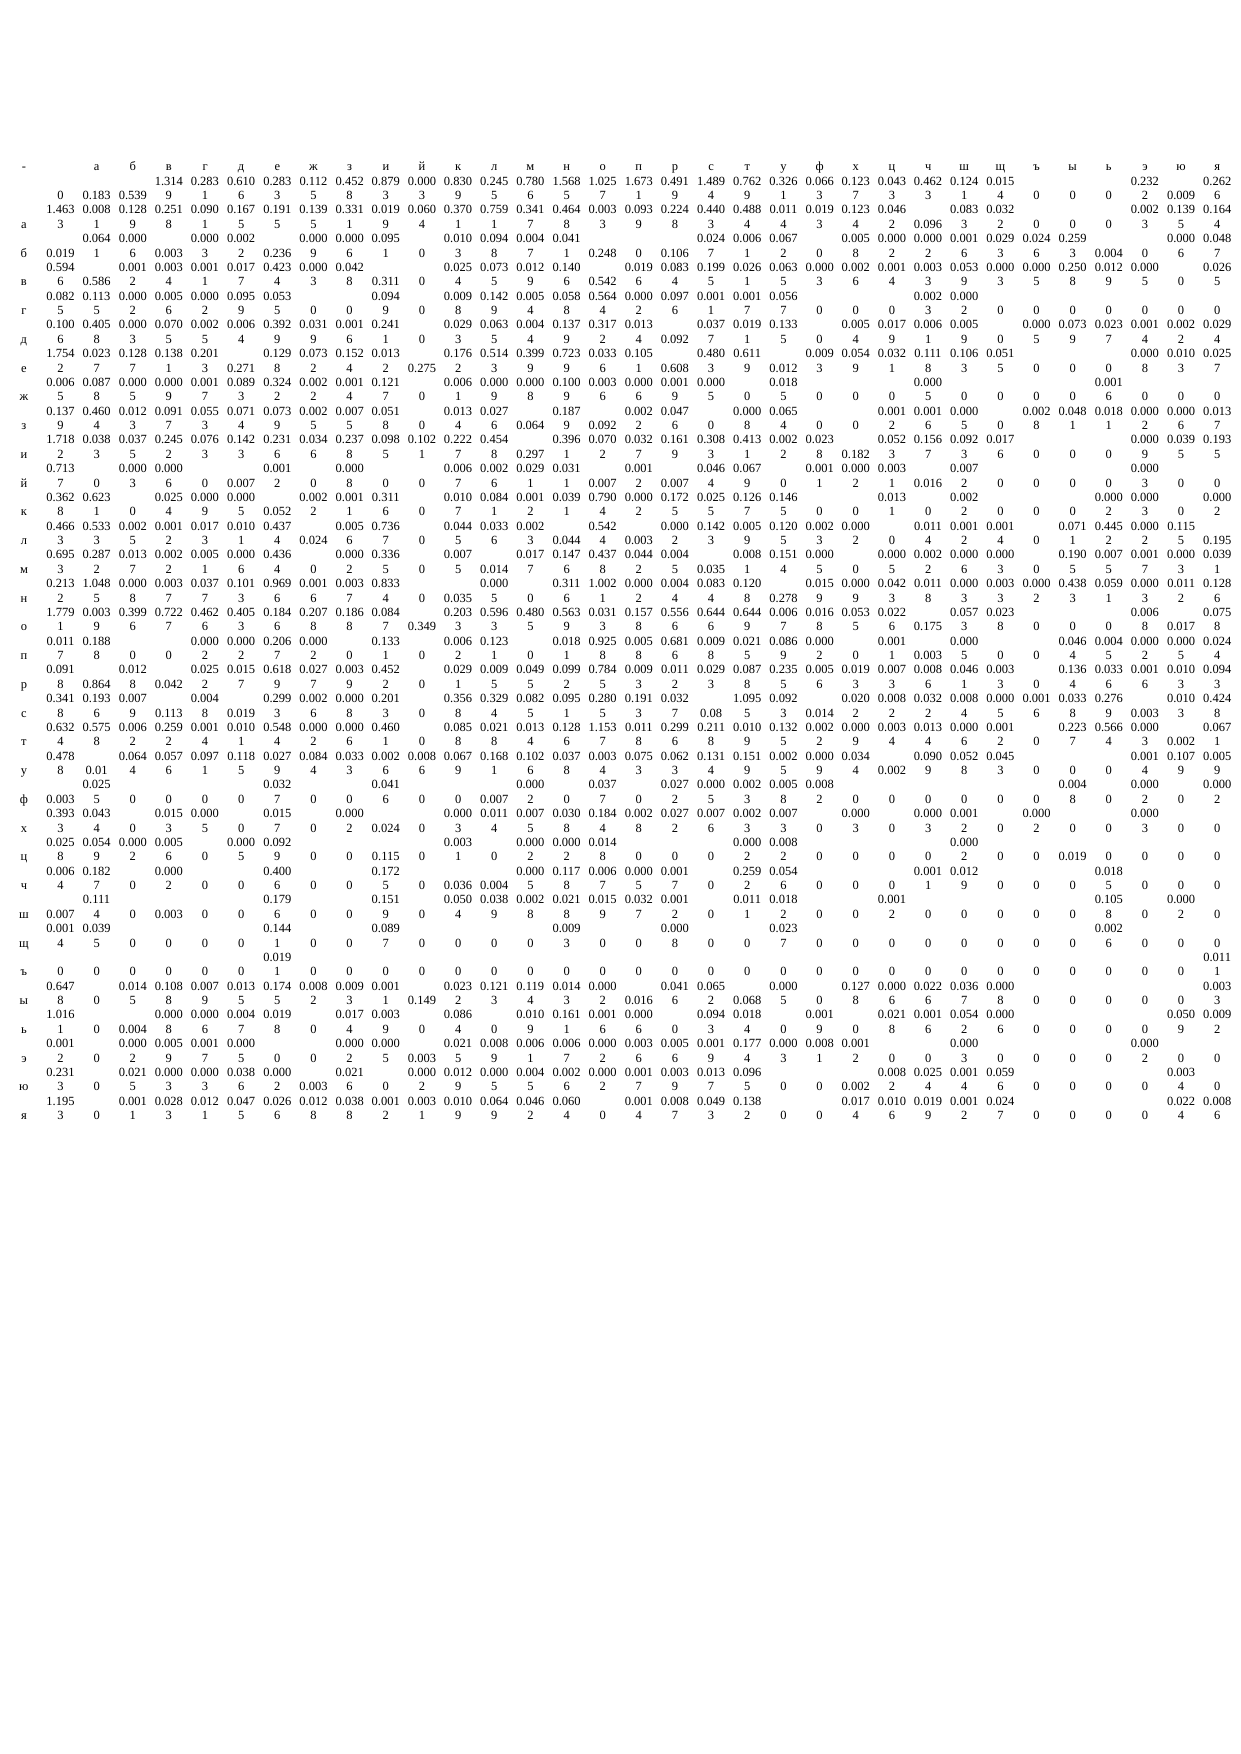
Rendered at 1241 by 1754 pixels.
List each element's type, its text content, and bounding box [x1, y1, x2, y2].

table_cell 0.004 [1090, 231, 1127, 260]
table_cell л [5, 519, 42, 547]
table_cell 0 [331, 777, 367, 806]
table_cell 0.0576 [151, 749, 187, 777]
table_cell 0.9258 [584, 634, 620, 662]
table_cell 0.6119 [729, 346, 765, 375]
table_cell 0.3418 [42, 691, 78, 720]
table_cell 0.0006 [151, 461, 187, 490]
table_cell 0.0026 [476, 461, 512, 490]
table_cell 0.064 [512, 404, 548, 432]
table_cell 0.0002 [910, 231, 946, 260]
table_cell 0.0143 [548, 979, 584, 1007]
table_cell 0.0462 [874, 202, 910, 231]
table_cell 0.271 [223, 346, 259, 375]
table_cell 0.0022 [765, 432, 801, 461]
table_cell ф [5, 777, 42, 806]
table_cell 0.5664 [1090, 720, 1127, 748]
table_cell 0.1888 [78, 634, 114, 662]
table_cell 0 [114, 777, 151, 806]
table_cell 0.0009 [838, 720, 873, 748]
table_cell 0.0028 [1018, 404, 1054, 432]
table_cell 0.1868 [331, 605, 367, 633]
table_cell 0.1774 [729, 1036, 765, 1065]
table_cell 0.0549 [838, 346, 873, 375]
table_cell 0.0121 [187, 1094, 223, 1122]
table_cell 0 [584, 950, 620, 978]
table_cell 0.0019 [693, 1036, 729, 1065]
table_cell 0.0735 [476, 260, 512, 288]
table_cell 0.0174 [331, 1007, 367, 1036]
table_cell 0 [729, 921, 765, 950]
table_cell 0.1879 [548, 404, 584, 432]
table_cell 1.0955 [729, 691, 765, 720]
table_cell 0 [404, 634, 440, 662]
table_cell 0.0082 [801, 777, 837, 806]
table_cell 0 [1018, 749, 1054, 777]
table_cell 0 [1054, 749, 1090, 777]
table_cell 0 [1090, 1007, 1127, 1036]
table_cell 0 [838, 921, 873, 950]
table_cell 0.003 [151, 231, 187, 260]
table_cell 0 [1127, 375, 1163, 403]
table_cell 0 [1054, 1094, 1090, 1122]
table_cell ъ [5, 950, 42, 978]
table_cell 0.0943 [693, 1007, 729, 1036]
table_cell 0.0008 [512, 375, 548, 403]
table_cell 0.8309 [440, 174, 476, 202]
table_cell 0.0005 [223, 1036, 259, 1065]
table_cell 0.0002 [331, 547, 367, 576]
table_cell 0 [1054, 174, 1090, 202]
table_cell 0.0002 [838, 519, 873, 547]
table_cell 0.5566 [657, 605, 693, 633]
table_cell 0.0016 [1018, 691, 1054, 720]
table_cell 0.0086 [404, 749, 440, 777]
table_cell 0 [1018, 950, 1054, 978]
table_cell 0.4058 [78, 317, 114, 346]
table_cell 0.1364 [1054, 662, 1090, 691]
table_cell 0 [801, 490, 837, 518]
table_cell 0.0179 [874, 317, 910, 346]
table_cell 0.0218 [548, 892, 584, 921]
table_cell 0.0976 [657, 289, 693, 317]
table_cell 0 [1018, 892, 1054, 921]
table_cell 0.4131 [729, 432, 765, 461]
table_cell 0.4803 [693, 346, 729, 375]
table_cell 0.0134 [620, 317, 657, 346]
table_cell 0.007 [476, 777, 512, 806]
table_cell 0.1125 [295, 174, 331, 202]
table_cell 0.0918 [42, 662, 78, 691]
table_cell 0 [620, 231, 657, 260]
table_cell 0.1681 [476, 749, 512, 777]
table_cell 0 [1090, 777, 1127, 806]
table_cell 0.2013 [368, 691, 403, 720]
table_cell 0 [1018, 720, 1054, 748]
table_cell щ [5, 921, 42, 950]
table_cell 0 [223, 806, 259, 835]
table_cell 0.0045 [512, 1065, 548, 1093]
table_cell 0.0481 [1054, 404, 1090, 432]
table_cell 0.0033 [584, 202, 620, 231]
table_cell 0.0009 [295, 231, 331, 260]
table_cell 0.0006 [114, 231, 151, 260]
table_cell 0.0509 [1163, 1007, 1199, 1036]
table_header ф [801, 147, 837, 173]
table_cell 0.0198 [259, 1007, 295, 1036]
table_cell 0.035 [440, 576, 476, 605]
table_cell 0.0416 [657, 979, 693, 1007]
table_cell 0 [1054, 289, 1090, 317]
table_header а [78, 147, 114, 173]
table_cell 0 [982, 892, 1018, 921]
table_cell 0.4548 [476, 432, 512, 461]
table_cell 0.0017 [187, 1036, 223, 1065]
table_cell 0.0111 [729, 892, 765, 921]
table_cell 0.0493 [693, 1094, 729, 1122]
table_cell 0.007 [223, 461, 259, 490]
table_cell 0.0005 [1127, 260, 1163, 288]
table_cell 0 [295, 547, 331, 576]
table_cell 1.0161 [42, 1007, 78, 1036]
table_cell 0 [512, 576, 548, 605]
table_cell 0 [1054, 950, 1090, 978]
table_cell 0 [404, 662, 440, 691]
table_cell 0.1725 [657, 490, 693, 518]
table_cell 0.4006 [259, 864, 295, 892]
table_cell 0.0002 [114, 289, 151, 317]
table_cell 0.0929 [259, 835, 295, 863]
table_cell 0.0445 [440, 519, 476, 547]
table_cell 0.0002 [548, 835, 584, 863]
table_cell 0 [1018, 662, 1054, 691]
table_cell 0.0017 [620, 1065, 657, 1093]
table_cell 0.0002 [657, 519, 693, 547]
table_cell 0.0476 [657, 404, 693, 432]
table_cell 0 [946, 375, 982, 403]
table_cell 0.0002 [620, 576, 657, 605]
table_cell 0.2805 [584, 691, 620, 720]
table_header э [1127, 147, 1163, 173]
table_header ъ [1018, 147, 1054, 173]
table_cell 0.0026 [368, 749, 403, 777]
table_cell 0.4403 [693, 202, 729, 231]
table_cell 0.0033 [982, 576, 1018, 605]
table_cell 0 [801, 317, 837, 346]
table_cell 0.0016 [910, 1007, 946, 1036]
table_cell 0.0006 [620, 1007, 657, 1036]
table_cell 0.0644 [114, 749, 151, 777]
table_cell 0.0137 [693, 1065, 729, 1093]
table_cell 0 [982, 777, 1018, 806]
table_cell 0.1325 [765, 720, 801, 748]
table_cell 0.0037 [151, 576, 187, 605]
table_cell 0.0048 [1054, 777, 1090, 806]
table_cell 0.002 [874, 749, 910, 777]
table_cell 0 [1054, 864, 1090, 892]
table_cell 0.0218 [874, 1007, 910, 1036]
table_cell г [5, 289, 42, 317]
table_cell 0.1725 [368, 864, 403, 892]
table_cell 0.0064 [223, 317, 259, 346]
table_cell 0.0012 [657, 892, 693, 921]
table_cell 0 [982, 461, 1018, 490]
table_cell 0.019 [223, 691, 259, 720]
table_cell 0.0028 [620, 806, 657, 835]
table_cell 0.0016 [331, 317, 367, 346]
table_cell 0.183 [78, 174, 114, 202]
table_cell 0 [1054, 605, 1090, 633]
table_cell 0.0232 [440, 979, 476, 1007]
table_cell 0.4374 [259, 519, 295, 547]
table_cell 1.4633 [42, 202, 78, 231]
table_cell 0 [114, 490, 151, 518]
table_cell 0.4805 [512, 605, 548, 633]
table_cell 0.0098 [440, 289, 476, 317]
table_cell 0.0878 [78, 375, 114, 403]
table_cell 0.0869 [765, 634, 801, 662]
table_cell 0.0002 [187, 289, 223, 317]
table_cell 0 [1054, 490, 1090, 518]
table_cell 0.175 [910, 605, 946, 633]
table_cell 0.0238 [982, 605, 1018, 633]
table_cell 0.0081 [729, 547, 765, 576]
table_cell 0 [1127, 979, 1163, 1007]
table_cell 0.1194 [512, 979, 548, 1007]
table_cell 0.0504 [440, 892, 476, 921]
table_cell 0.7629 [729, 174, 765, 202]
table_cell 0.1278 [838, 979, 873, 1007]
table_cell 0.2132 [42, 576, 78, 605]
table_cell 0 [1018, 835, 1054, 863]
table_cell 0.0019 [801, 1007, 837, 1036]
table_cell 0.2316 [259, 432, 295, 461]
table_cell 0.0075 [1090, 547, 1127, 576]
table_cell 0.0002 [295, 634, 331, 662]
table_cell 0.0005 [946, 404, 982, 432]
table_cell 0.0294 [1199, 317, 1235, 346]
table_cell 0.0016 [295, 576, 331, 605]
table_cell 0.1058 [1090, 892, 1127, 921]
table_cell 0 [620, 777, 657, 806]
table_cell 0.4626 [187, 605, 223, 633]
table_cell 0.2872 [78, 547, 114, 576]
table_cell ы [5, 979, 42, 1007]
table_cell 0.009 [1163, 174, 1199, 202]
table_cell 0.0391 [1199, 547, 1235, 576]
table_cell 0.4623 [910, 174, 946, 202]
table_cell 0.1995 [693, 260, 729, 288]
table_cell 0.0045 [1090, 634, 1127, 662]
table_cell 0 [114, 806, 151, 835]
table_cell 0.1644 [1199, 202, 1235, 231]
table_cell 0.0006 [874, 979, 910, 1007]
table_cell 0.0002 [404, 1065, 440, 1093]
table_cell 0.0014 [1127, 749, 1163, 777]
table_cell 0 [838, 777, 873, 806]
table_cell 0.0003 [1127, 490, 1163, 518]
table_cell 0.1118 [910, 346, 946, 375]
table_cell 0.1021 [404, 432, 440, 461]
table_cell 0.0671 [1199, 720, 1235, 748]
table_cell 0.864 [78, 662, 114, 691]
table_cell 0.0959 [223, 289, 259, 317]
table_cell 0 [1054, 1065, 1090, 1093]
table_cell 0 [1090, 1036, 1127, 1065]
table_cell 0.0834 [693, 576, 729, 605]
table_cell о [5, 605, 42, 633]
table_cell 0.0134 [910, 720, 946, 748]
table_cell 0 [1127, 835, 1163, 863]
table_cell 0.4528 [331, 174, 367, 202]
table_cell 0 [765, 950, 801, 978]
table_cell 0 [440, 777, 476, 806]
table_cell 0 [982, 835, 1018, 863]
table_cell 0 [1090, 289, 1127, 317]
table_cell 0 [368, 1065, 403, 1093]
table_cell 0.0031 [404, 1094, 440, 1122]
table_cell 0.608 [657, 346, 693, 375]
table_cell 0.0002 [512, 777, 548, 806]
table_cell 0 [223, 892, 259, 921]
table_cell 0.0154 [982, 174, 1018, 202]
table_cell 0.0129 [946, 864, 982, 892]
table_cell 0.7904 [584, 490, 620, 518]
table_cell 0.1155 [1163, 519, 1199, 547]
table_cell 0.1009 [548, 375, 584, 403]
table_cell 0 [620, 950, 657, 978]
table_cell 0.5424 [584, 519, 620, 547]
table_cell 0 [1054, 892, 1090, 921]
table_cell 0.0254 [440, 260, 476, 288]
table_cell 0 [1090, 174, 1127, 202]
table_cell 0.0006 [223, 547, 259, 576]
table_cell 0 [1163, 921, 1199, 950]
table_cell 0.3083 [693, 432, 729, 461]
table_cell 0.0003 [982, 547, 1018, 576]
table_cell 0.0153 [151, 806, 187, 835]
table_cell 0.01 [78, 749, 114, 777]
table_cell 0.0002 [620, 289, 657, 317]
table_cell 0.0442 [620, 547, 657, 576]
table_cell 0.0434 [78, 806, 114, 835]
table_cell 0.0176 [982, 432, 1018, 461]
table_header - [5, 147, 42, 173]
table_cell 0.0009 [187, 490, 223, 518]
table_cell 0.0028 [512, 892, 548, 921]
table_cell 0.8334 [368, 576, 403, 605]
table_cell 0.0191 [259, 950, 295, 978]
table_cell 0.0858 [440, 720, 476, 748]
table_cell 0 [729, 375, 765, 403]
table_cell 0.0086 [910, 662, 946, 691]
table_cell 0.0036 [620, 1036, 657, 1065]
table_header и [368, 147, 403, 173]
table_cell 0.0114 [476, 806, 512, 835]
table_cell 0.0428 [331, 260, 367, 288]
table_cell 0 [657, 950, 693, 978]
table_cell 0 [910, 921, 946, 950]
table_cell 0 [657, 1007, 693, 1036]
table_cell 0.0177 [512, 547, 548, 576]
table_cell 0.003 [404, 1036, 440, 1065]
table_cell 0 [1018, 1036, 1054, 1065]
table_cell 0 [404, 260, 440, 288]
table_cell 0.0145 [114, 979, 151, 1007]
table_cell 0 [1163, 864, 1199, 892]
table_cell 0.0059 [151, 1036, 187, 1065]
table_cell 0 [1199, 921, 1235, 950]
table_cell 0.0073 [874, 662, 910, 691]
table_cell 0 [1163, 950, 1199, 978]
table_cell 0.0073 [765, 806, 801, 835]
table_cell 0.0002 [331, 1036, 367, 1065]
table_cell 0.0193 [801, 202, 837, 231]
table_cell 0 [1127, 892, 1163, 921]
table_cell 0 [1090, 346, 1127, 375]
table_cell 0.1088 [151, 979, 187, 1007]
table_cell 0.0023 [1127, 202, 1163, 231]
table_cell 0 [512, 634, 548, 662]
table_cell 0 [1090, 749, 1127, 777]
table_cell 0 [801, 375, 837, 403]
table_cell 0.1213 [476, 979, 512, 1007]
table_cell 0.0068 [1127, 605, 1163, 633]
table_cell 0.0134 [440, 404, 476, 432]
table_cell 1.1537 [584, 720, 620, 748]
table_cell 0 [295, 461, 331, 490]
table_header й [404, 147, 440, 173]
table_cell 0.0462 [512, 1094, 548, 1122]
table_cell 0 [693, 892, 729, 921]
table_cell 0.0022 [295, 490, 331, 518]
table_cell 0.0185 [765, 375, 801, 403]
table_cell 0.7239 [548, 346, 584, 375]
table_header ц [874, 147, 910, 173]
table_header л [476, 147, 512, 173]
table_cell 0.0002 [512, 835, 548, 863]
table_cell 0.0084 [946, 691, 982, 720]
table_cell 0 [404, 835, 440, 863]
table_cell 0 [1054, 432, 1090, 461]
table_cell 0.1519 [729, 749, 765, 777]
table_cell к [5, 490, 42, 518]
table_cell 0 [187, 864, 223, 892]
table_cell 0.0135 [223, 979, 259, 1007]
table_cell 0.5484 [259, 720, 295, 748]
table_cell 0.0985 [368, 432, 403, 461]
table_cell 0.0039 [331, 662, 367, 691]
table_cell 0.0336 [584, 346, 620, 375]
table_cell 0.0246 [1018, 231, 1054, 260]
table_cell 0 [404, 864, 440, 892]
table_cell 0 [187, 461, 223, 490]
table_cell 0 [1018, 634, 1054, 662]
table_cell 0.007 [657, 461, 693, 490]
table_cell 0.0026 [548, 1065, 584, 1093]
table_cell 0.0654 [765, 404, 801, 432]
table_cell 0 [331, 289, 367, 317]
table_cell 0.4648 [548, 202, 584, 231]
table_cell 0.2452 [151, 432, 187, 461]
table_cell 0.1286 [1199, 576, 1235, 605]
table_cell 0.5758 [78, 720, 114, 748]
table_cell 0.004 [476, 864, 512, 892]
table_cell 0.0753 [620, 749, 657, 777]
table_cell 0.0014 [42, 921, 78, 950]
table_cell 0.0011 [114, 1094, 151, 1122]
table_cell 0.0075 [512, 806, 548, 835]
table_cell 0.4248 [1199, 691, 1235, 720]
table_cell 0.0111 [1199, 950, 1235, 978]
table_cell ю [5, 1065, 42, 1093]
table_cell 0 [476, 950, 512, 978]
table_cell 0.0596 [982, 1065, 1018, 1093]
table_cell 0 [982, 1036, 1018, 1065]
table_cell 0.0095 [476, 662, 512, 691]
table_cell 0.1289 [114, 202, 151, 231]
table_cell 0.0101 [223, 519, 259, 547]
table_cell 0.0878 [729, 662, 765, 691]
table_cell 0.3961 [548, 432, 584, 461]
table_cell 0.2118 [693, 720, 729, 748]
table_cell 0.0011 [331, 490, 367, 518]
table_cell 0.0009 [838, 576, 873, 605]
table_cell 0.0012 [42, 1036, 78, 1065]
table_cell 0 [404, 547, 440, 576]
table_header ж [295, 147, 331, 173]
table_cell 0.0237 [765, 921, 801, 950]
table_cell 0.0199 [368, 202, 403, 231]
table_cell 0.0199 [910, 1094, 946, 1122]
table_cell 0 [1199, 864, 1235, 892]
table_cell 0 [1127, 1007, 1163, 1036]
table_cell 0.0026 [1090, 921, 1127, 950]
table_cell 0.0003 [946, 1036, 982, 1065]
table_cell 0.0003 [1127, 461, 1163, 490]
table_cell 0.1063 [946, 346, 982, 375]
table_cell 0 [404, 921, 440, 950]
table_cell 0.0433 [874, 174, 910, 202]
table_cell 0.092 [584, 404, 620, 432]
table_cell 0.0591 [1090, 576, 1127, 605]
table_cell м [5, 547, 42, 576]
table_cell д [5, 317, 42, 346]
table_cell 0.0951 [548, 691, 584, 720]
table_cell 0.0002 [1018, 576, 1054, 605]
table_cell 0.1241 [946, 174, 982, 202]
table_cell 0.0014 [874, 260, 910, 288]
table_cell 0.0573 [946, 605, 982, 633]
table_cell 0.0002 [584, 979, 620, 1007]
table_cell 0 [476, 835, 512, 863]
table_cell 0.0014 [982, 519, 1018, 547]
table_cell 0.248 [584, 231, 620, 260]
table_cell 0.096 [910, 202, 946, 231]
table_cell 0.5963 [476, 605, 512, 633]
table_cell 0.0011 [801, 461, 837, 490]
table_cell 0.0005 [368, 1036, 403, 1065]
table_cell 0.0177 [223, 260, 259, 288]
table_cell 0.0327 [259, 777, 295, 806]
table_cell 0 [838, 404, 873, 432]
table_cell 0.4788 [42, 749, 78, 777]
table_cell 0.3311 [331, 202, 367, 231]
table_cell 0.0103 [440, 231, 476, 260]
table_cell 0 [801, 289, 837, 317]
table_cell 0 [620, 835, 657, 863]
table_cell 0.3701 [440, 202, 476, 231]
table_cell 0.0002 [946, 835, 982, 863]
table_cell 0.0022 [946, 490, 982, 518]
table_cell 0.2592 [729, 864, 765, 892]
table_cell 0.2455 [476, 174, 512, 202]
table_cell 0.0523 [874, 432, 910, 461]
table_cell 0.0672 [765, 231, 801, 260]
table_cell 0 [801, 404, 837, 432]
table_cell 0 [1090, 1094, 1127, 1122]
table_cell 0.0033 [1199, 979, 1235, 1007]
table_cell 0.0191 [729, 317, 765, 346]
table_cell 0.0022 [620, 404, 657, 432]
table_cell 0.0333 [331, 749, 367, 777]
table_cell 0.1205 [765, 519, 801, 547]
table_cell 0.0082 [765, 835, 801, 863]
table_cell 1.1953 [42, 1094, 78, 1122]
table_cell 0 [801, 979, 837, 1007]
table_cell 0 [1018, 547, 1054, 576]
table_cell 0.0841 [476, 490, 512, 518]
table_cell 0 [187, 921, 223, 950]
table_cell 0.0909 [910, 749, 946, 777]
table_cell 0 [1127, 1094, 1163, 1122]
table_cell 0.0059 [1199, 749, 1235, 777]
table_cell 0 [1018, 289, 1054, 317]
table_cell 0.0093 [331, 979, 367, 1007]
table_cell 0.0034 [151, 260, 187, 288]
table_cell 0 [331, 835, 367, 863]
table_cell 0 [404, 806, 440, 835]
table_cell 0.0082 [874, 1065, 910, 1093]
table_cell 0.0389 [476, 892, 512, 921]
table_cell ж [5, 375, 42, 403]
table_cell 0.0058 [765, 777, 801, 806]
table_cell 0 [874, 950, 910, 978]
table_header х [838, 147, 873, 173]
table_cell 0.0003 [1127, 720, 1163, 748]
table_cell 0.0022 [1163, 317, 1199, 346]
table_cell 0.0033 [982, 662, 1018, 691]
table_cell 0.0011 [187, 260, 223, 288]
table_cell 0.0604 [404, 202, 440, 231]
table_cell 0.0847 [368, 605, 403, 633]
table_cell 0 [331, 950, 367, 978]
table_cell 0.0025 [765, 749, 801, 777]
table_cell 0 [874, 289, 910, 317]
table_cell 0.0008 [729, 404, 765, 432]
table_cell 0.0012 [946, 1094, 982, 1122]
table_header к [440, 147, 476, 173]
table_cell 0 [1199, 892, 1235, 921]
table_cell 0.0002 [1018, 806, 1054, 835]
table_cell 0 [765, 1094, 801, 1122]
table_cell 0.0008 [331, 461, 367, 490]
table_cell 0 [1054, 461, 1090, 490]
table_cell 0.0322 [982, 202, 1018, 231]
table_cell 0.1231 [476, 634, 512, 662]
table_cell 0.0515 [982, 346, 1018, 375]
table_cell 0 [259, 1036, 295, 1065]
table_cell 0.0009 [801, 749, 837, 777]
table_cell 0.024 [295, 519, 331, 547]
table_cell 0.2996 [657, 720, 693, 748]
table_cell 0.0002 [1163, 892, 1199, 921]
table_cell 0.2518 [151, 202, 187, 231]
table_cell 0.0017 [729, 289, 765, 317]
table_cell е [5, 346, 42, 375]
table_cell и [5, 432, 42, 461]
table_cell 0 [982, 317, 1018, 346]
table_cell 0.0132 [368, 346, 403, 375]
table_cell 0.0714 [223, 404, 259, 432]
table_cell 0 [693, 835, 729, 863]
table_cell 0.0705 [151, 317, 187, 346]
table_cell 0 [404, 231, 440, 260]
table_cell 0 [982, 806, 1018, 835]
table_cell 0.0061 [729, 231, 765, 260]
table_cell 0.003 [910, 634, 946, 662]
table_cell у [5, 749, 42, 777]
table_cell 0.0327 [657, 691, 693, 720]
table_cell 0 [1163, 289, 1199, 317]
table_cell 0 [1018, 777, 1054, 806]
table_cell 0.2993 [259, 691, 295, 720]
table_cell 0.0005 [223, 835, 259, 863]
table_header ч [910, 147, 946, 173]
table_cell 0.0391 [548, 490, 584, 518]
table_cell 0 [1018, 979, 1054, 1007]
table_cell 0.1335 [765, 317, 801, 346]
table_cell 0.0168 [801, 605, 837, 633]
table_cell 0.0002 [114, 835, 151, 863]
table_cell 0.0014 [1127, 317, 1163, 346]
table_cell 0.0056 [151, 289, 187, 317]
table_cell 0.0003 [765, 1036, 801, 1065]
table_cell 0.0023 [512, 519, 548, 547]
table_cell 0 [1199, 1036, 1235, 1065]
table_cell 0.0008 [114, 576, 151, 605]
table_cell 0.0965 [729, 1065, 765, 1093]
table_cell 0.1395 [1163, 202, 1199, 231]
table_cell 0 [838, 547, 873, 576]
table_cell 0 [874, 519, 910, 547]
table_cell 0 [114, 892, 151, 921]
table_cell 0.1178 [548, 864, 584, 892]
table_cell 0.08 [693, 691, 729, 720]
table_cell 0.0003 [982, 260, 1018, 288]
table_cell 0.052 [259, 490, 295, 518]
table_cell 0.0255 [78, 777, 114, 806]
table_cell 0 [1018, 605, 1054, 633]
table_cell 0 [404, 892, 440, 921]
table_cell 0.0005 [693, 375, 729, 403]
table_cell 0.3116 [548, 576, 584, 605]
table_cell 0.0266 [259, 1094, 295, 1122]
table_cell 0 [42, 950, 78, 978]
table_cell 0.0093 [548, 921, 584, 950]
table_cell 0.0711 [1054, 519, 1090, 547]
table_cell 0.0237 [1090, 317, 1127, 346]
table_cell 0.0311 [548, 461, 584, 490]
table_cell 0.1514 [765, 547, 801, 576]
table_cell 0 [874, 806, 910, 835]
table_cell т [5, 720, 42, 748]
table_cell 0.0047 [223, 1007, 259, 1036]
table_cell 0.0003 [187, 1065, 223, 1093]
table_cell 0 [765, 1065, 801, 1093]
table_cell 0.0112 [657, 662, 693, 691]
table_cell 0 [1054, 1036, 1090, 1065]
table_cell 0.1314 [693, 749, 729, 777]
table_cell 0.0023 [729, 806, 765, 835]
table_cell 0 [78, 1036, 114, 1065]
table_cell 0.0022 [910, 547, 946, 576]
table_cell 0 [982, 375, 1018, 403]
table_cell 0 [1163, 461, 1199, 490]
table_cell 0 [1199, 461, 1235, 490]
table_cell 0.0254 [910, 1065, 946, 1093]
table_cell 0 [1127, 231, 1163, 260]
table_cell 1.4894 [693, 174, 729, 202]
table_cell 0 [1127, 1065, 1163, 1093]
table_cell 0.0834 [657, 260, 693, 288]
table_cell 0.0056 [801, 662, 837, 691]
table_cell 0.0487 [1199, 231, 1235, 260]
table_cell 0.0535 [259, 289, 295, 317]
table_cell 0.0567 [765, 289, 801, 317]
table_cell 0.0002 [331, 806, 367, 835]
table_header ш [946, 147, 982, 173]
table_cell 0.0549 [78, 835, 114, 863]
table_cell ь [5, 1007, 42, 1036]
table_cell п [5, 634, 42, 662]
table_cell 0.0009 [151, 375, 187, 403]
table_cell 0 [114, 634, 151, 662]
table_cell 0 [295, 950, 331, 978]
table_cell 0 [765, 1007, 801, 1036]
table_cell 0 [1054, 202, 1090, 231]
table_cell 0.0604 [548, 1094, 584, 1122]
table_header д [223, 147, 259, 173]
table_cell 0 [440, 921, 476, 950]
table_cell 0 [404, 576, 440, 605]
table_cell 0.1524 [331, 346, 367, 375]
table_cell 0 [78, 1065, 114, 1093]
table_cell 0.1267 [729, 490, 765, 518]
table_cell 0 [1018, 461, 1054, 490]
table_cell 0.0017 [657, 864, 693, 892]
table_cell 0 [874, 777, 910, 806]
table_cell 0.017 [1163, 605, 1199, 633]
table_cell 0.0174 [838, 1094, 873, 1122]
table_cell 0.0026 [295, 691, 331, 720]
table_cell 0 [151, 950, 187, 978]
table_cell 0.0237 [78, 346, 114, 375]
table_cell 0 [476, 921, 512, 950]
table_cell 0.0002 [801, 634, 837, 662]
table_cell 0.0081 [78, 202, 114, 231]
table_cell 0 [1018, 174, 1054, 202]
table_cell 0 [910, 1036, 946, 1065]
table_header в [151, 147, 187, 173]
table_cell 0 [1163, 806, 1199, 835]
table_cell 0 [548, 950, 584, 978]
table_cell 0.0003 [404, 174, 440, 202]
table_cell 0 [1018, 1094, 1054, 1122]
table_cell 0.0383 [78, 432, 114, 461]
table_cell 0.0014 [331, 375, 367, 403]
table_cell 0.0025 [114, 519, 151, 547]
table_cell н [5, 576, 42, 605]
table_cell 0.0535 [838, 605, 873, 633]
table_cell 0.0054 [838, 317, 873, 346]
table_cell 0.0833 [946, 202, 982, 231]
table_cell 0 [78, 461, 114, 490]
table_cell 0 [1054, 1007, 1090, 1036]
table_cell 0.0475 [223, 1094, 259, 1122]
table_cell 0.0131 [874, 490, 910, 518]
table_cell 0.7137 [42, 461, 78, 490]
table_cell 0.0012 [946, 806, 982, 835]
table_cell 0 [295, 835, 331, 863]
table_cell 0 [404, 289, 440, 317]
table_cell 0.0002 [874, 231, 910, 260]
table_header ю [1163, 147, 1199, 173]
table_cell 0.0002 [187, 634, 223, 662]
table_cell 0.0137 [114, 547, 151, 576]
table_cell 0.4364 [259, 547, 295, 576]
table_cell 0.0238 [801, 432, 837, 461]
table_cell 0.0411 [548, 231, 584, 260]
table_cell 0 [223, 950, 259, 978]
table_cell 0.068 [729, 979, 765, 1007]
table_cell 0 [801, 892, 837, 921]
table_cell 0.0395 [1163, 432, 1199, 461]
table_cell 0.0528 [946, 749, 982, 777]
table_cell 0.0006 [331, 231, 367, 260]
table_cell 0 [404, 461, 440, 490]
table_cell 0.2013 [187, 346, 223, 375]
table_cell 0 [404, 777, 440, 806]
table_cell 0.0005 [801, 547, 837, 576]
table_cell 0.0019 [657, 375, 693, 403]
table_cell 0.0279 [259, 749, 295, 777]
table_cell 0.6816 [657, 634, 693, 662]
table_cell 0 [151, 921, 187, 950]
table_cell 0.0023 [910, 289, 946, 317]
table_cell 0.586 [78, 260, 114, 288]
table_cell 0 [223, 864, 259, 892]
table_cell 0.0134 [512, 720, 548, 748]
table_cell 0.2411 [368, 317, 403, 346]
table_cell 0.4919 [657, 174, 693, 202]
table_cell 0.0006 [982, 1007, 1018, 1036]
table_cell 0.0067 [584, 864, 620, 892]
table_cell 0.195 [1199, 519, 1235, 547]
table_cell 0.0011 [874, 634, 910, 662]
table_cell 0.6446 [693, 605, 729, 633]
table_cell 0.0039 [657, 1065, 693, 1093]
table_cell 0.092 [657, 317, 693, 346]
table_cell 0.0923 [946, 432, 982, 461]
table_cell 0.0224 [1163, 1094, 1199, 1122]
table_cell 0.0002 [1199, 490, 1235, 518]
table_cell 0 [295, 864, 331, 892]
table_cell 0.0464 [1054, 634, 1090, 662]
table_cell 0.002 [1163, 720, 1199, 748]
table_cell 0.1382 [729, 1094, 765, 1122]
table_cell 0 [404, 375, 440, 403]
table_cell 0 [838, 289, 873, 317]
table_cell 0.4663 [42, 519, 78, 547]
table_cell р [5, 662, 42, 691]
table_cell 0.1905 [1054, 547, 1090, 576]
table_cell 0.0008 [151, 1007, 187, 1036]
table_cell 0.0917 [151, 404, 187, 432]
table_cell 0.0377 [187, 576, 223, 605]
table_cell 0.0003 [187, 231, 223, 260]
table_cell 0.0254 [151, 490, 187, 518]
table_cell 0.0453 [982, 749, 1018, 777]
table_cell 0 [1163, 835, 1199, 863]
table_cell 0 [910, 950, 946, 978]
table_cell 0 [1127, 289, 1163, 317]
table_cell 0.0011 [910, 864, 946, 892]
table_cell 0.0196 [620, 260, 657, 288]
table_cell 0 [1127, 950, 1163, 978]
table_cell 0.035 [693, 547, 729, 576]
table_cell 0 [1163, 490, 1199, 518]
table_cell 0.1465 [765, 490, 801, 518]
table_cell 0.0864 [440, 1007, 476, 1036]
table_cell 0.2769 [1090, 691, 1127, 720]
table_cell 0 [1127, 921, 1163, 950]
table_cell 0 [1018, 1007, 1054, 1036]
table_cell 0.0293 [693, 662, 729, 691]
table_cell 0.003 [620, 519, 657, 547]
table_cell 0.297 [512, 432, 548, 461]
table_cell 0.1429 [476, 289, 512, 317]
table_cell 0 [1090, 202, 1127, 231]
table_cell б [5, 231, 42, 260]
table_cell 0.0061 [440, 375, 476, 403]
table_cell 0.0006 [946, 720, 982, 748]
table_cell 0 [657, 835, 693, 863]
table_header г [187, 147, 223, 173]
table_cell 0.311 [368, 260, 403, 288]
table_cell х [5, 806, 42, 835]
table_cell 0 [910, 892, 946, 921]
table_cell 0 [440, 950, 476, 978]
table_header н [548, 147, 584, 173]
table_cell 0 [404, 950, 440, 978]
table_cell 0.0663 [801, 174, 837, 202]
table_cell 0.0327 [620, 432, 657, 461]
table_header е [259, 147, 295, 173]
table_cell 0 [404, 519, 440, 547]
table_cell 0.0897 [368, 921, 403, 950]
table_cell 0.0283 [151, 1094, 187, 1122]
table_cell 0.0002 [620, 490, 657, 518]
table_cell 0.0244 [1199, 634, 1235, 662]
table_cell 0 [982, 634, 1018, 662]
table_cell 0.1006 [42, 317, 78, 346]
table_cell 0.0092 [1199, 1007, 1235, 1036]
table_cell 0.0075 [331, 404, 367, 432]
table_cell 0.0002 [584, 1065, 620, 1093]
table_cell 0.0825 [512, 691, 548, 720]
table_cell 0.0002 [1127, 634, 1163, 662]
table_cell 0.0112 [1163, 576, 1199, 605]
table_cell 0 [78, 1007, 114, 1036]
table_cell 0.7591 [476, 202, 512, 231]
table_cell 0.5946 [42, 260, 78, 288]
table_cell 0.7806 [512, 174, 548, 202]
table_cell 0.0036 [584, 375, 620, 403]
table_header п [620, 147, 657, 173]
table_cell 0.0002 [1127, 519, 1163, 547]
table_cell 0.0005 [187, 806, 223, 835]
table_cell 0.7367 [368, 519, 403, 547]
table_cell 0.0971 [187, 749, 223, 777]
table_cell 0.0003 [114, 317, 151, 346]
table_cell 0.0002 [295, 720, 331, 748]
table_cell 0 [1090, 1065, 1127, 1093]
table_cell 0.106 [657, 231, 693, 260]
table_cell 0.0265 [1199, 260, 1235, 288]
table_cell 0.5143 [476, 346, 512, 375]
table_cell 0.0002 [584, 1036, 620, 1065]
table_cell 0 [838, 835, 873, 863]
table_cell 0 [801, 921, 837, 950]
table_cell 0.0005 [114, 375, 151, 403]
table_cell 1.6731 [620, 174, 657, 202]
table_cell 0.349 [404, 605, 440, 633]
table_cell 0.0012 [151, 519, 187, 547]
table_cell 0.0215 [729, 634, 765, 662]
table_header с [693, 147, 729, 173]
table_cell 0.0181 [548, 634, 584, 662]
table_cell 0.0679 [440, 749, 476, 777]
table_cell 0.0003 [151, 1065, 187, 1093]
table_cell 0 [838, 375, 873, 403]
table_header р [657, 147, 693, 173]
table_cell 0.0005 [1018, 260, 1054, 288]
table_cell 0.0588 [548, 289, 584, 317]
table_cell 0.1844 [584, 806, 620, 835]
table_cell 0.0128 [295, 1094, 331, 1122]
table_cell 0.4884 [729, 202, 765, 231]
table_cell 0.0272 [657, 777, 693, 806]
table_cell 0 [1090, 605, 1127, 633]
table_cell 0.0137 [1199, 404, 1235, 432]
table_cell 0.4522 [368, 662, 403, 691]
table_header т [729, 147, 765, 173]
table_header м [512, 147, 548, 173]
table_cell 0 [223, 921, 259, 950]
table_cell 0.0034 [1163, 1065, 1199, 1093]
table_cell 0.0182 [765, 892, 801, 921]
table_cell 0.1051 [620, 346, 657, 375]
table_cell 0 [874, 864, 910, 892]
table_cell 0.0012 [620, 461, 657, 490]
table_cell 0 [1054, 921, 1090, 950]
table_cell 0.0336 [476, 519, 512, 547]
table_cell 0.0025 [295, 404, 331, 432]
table_cell 0.014 [801, 691, 837, 720]
table_cell 0.044 [548, 519, 584, 547]
table_cell 0.0003 [838, 806, 873, 835]
table_cell 0 [801, 1065, 837, 1093]
table_cell 0.1395 [295, 202, 331, 231]
table_cell 0.1745 [259, 979, 295, 1007]
table_cell 0.0901 [187, 202, 223, 231]
table_cell 0.0006 [1163, 404, 1199, 432]
table_cell 0.4234 [259, 260, 295, 288]
table_cell 0.0026 [838, 260, 873, 288]
table_cell 0.2378 [331, 432, 367, 461]
table_cell 1.7542 [42, 346, 78, 375]
table_cell 0.0005 [765, 979, 801, 1007]
table_cell 0.0635 [765, 260, 801, 288]
table_cell 0.0012 [946, 519, 982, 547]
table_cell 0 [1199, 835, 1235, 863]
table_cell 0.2067 [259, 634, 295, 662]
table_cell 0.0014 [620, 1094, 657, 1122]
table_cell 0.0542 [946, 1007, 982, 1036]
table_cell 0.0039 [78, 605, 114, 633]
table_cell 0.0003 [801, 260, 837, 288]
table_cell 0.0758 [1199, 605, 1235, 633]
table_cell 0.1935 [1199, 432, 1235, 461]
table_cell 0.0148 [584, 835, 620, 863]
table_cell 0.2508 [1054, 260, 1090, 288]
table_cell 0.0495 [512, 662, 548, 691]
table_cell 0.003 [1127, 691, 1163, 720]
table_cell 0.0093 [801, 346, 837, 375]
table_cell 0.113 [151, 691, 187, 720]
table_cell 0.0375 [114, 432, 151, 461]
table_cell 0 [404, 691, 440, 720]
table_cell 0.0022 [801, 720, 837, 748]
table_cell 0.0062 [440, 634, 476, 662]
table_cell 0.0056 [657, 1036, 693, 1065]
table_cell 0.0002 [838, 461, 873, 490]
table_cell 0.0539 [946, 260, 982, 288]
table_cell 0.0129 [512, 260, 548, 288]
table_cell 0.1013 [223, 576, 259, 605]
table_cell 0.0002 [151, 864, 187, 892]
table_cell 0.182 [838, 432, 873, 461]
table_cell 0 [1090, 432, 1127, 461]
table_cell 0.1237 [838, 174, 873, 202]
table_cell 0 [982, 404, 1018, 432]
table_cell 0.3294 [476, 691, 512, 720]
table_cell 0 [151, 777, 187, 806]
table_cell 0 [693, 921, 729, 950]
table_cell 0.236 [259, 231, 295, 260]
table_header [42, 147, 78, 173]
table_cell 0.0002 [259, 1065, 295, 1093]
table_cell 0.3628 [42, 490, 78, 518]
table_cell 0.0261 [729, 260, 765, 288]
table_cell 0.0157 [223, 662, 259, 691]
table_cell 0.4378 [584, 547, 620, 576]
table_cell 0 [295, 892, 331, 921]
table_cell 0.0048 [187, 691, 223, 720]
table_cell 0.1827 [78, 864, 114, 892]
table_cell 0.1234 [838, 202, 873, 231]
table_cell 0 [1163, 260, 1199, 288]
table_cell 0.0193 [838, 662, 873, 691]
table_cell 0.0939 [620, 202, 657, 231]
table_cell 0.0022 [295, 375, 331, 403]
table_cell 0.0702 [584, 432, 620, 461]
table_cell 0.1441 [259, 921, 295, 950]
table_cell 0.0016 [1127, 662, 1163, 691]
table_cell 0.0128 [114, 662, 151, 691]
table_cell 0.0054 [512, 289, 548, 317]
table_cell 0 [78, 1094, 114, 1122]
table_cell 0.0039 [368, 1007, 403, 1036]
table_cell 0 [838, 634, 873, 662]
table_cell 0.0079 [114, 691, 151, 720]
table_cell 0 [1054, 979, 1090, 1007]
table_cell 0.0047 [512, 231, 548, 260]
table_cell 0.0079 [187, 979, 223, 1007]
table_cell 0.016 [910, 461, 946, 490]
table_cell 0.0005 [1018, 317, 1054, 346]
table_cell 0.2237 [1054, 720, 1090, 748]
table_cell 0.0067 [440, 461, 476, 490]
table_cell 0.1135 [78, 289, 114, 317]
table_cell 0.7845 [584, 662, 620, 691]
table_cell 0 [42, 174, 78, 202]
table_cell 0.3996 [114, 605, 151, 633]
table_cell 0.0044 [657, 576, 693, 605]
table_cell 0.0003 [1163, 547, 1199, 576]
table_cell 0 [801, 806, 837, 835]
table_cell 0.0012 [982, 720, 1018, 748]
table_cell 0.278 [765, 576, 801, 605]
table_cell 0.0002 [1127, 404, 1163, 432]
table_cell 0.0416 [368, 777, 403, 806]
table_cell ч [5, 864, 42, 892]
table_cell 0 [1018, 202, 1054, 231]
table_cell 0 [187, 892, 223, 921]
table_cell 0.003 [295, 1065, 331, 1093]
table_cell 0.2078 [295, 605, 331, 633]
table_cell 0 [295, 806, 331, 835]
table_cell 0.0184 [729, 1007, 765, 1036]
table_cell 0 [982, 289, 1018, 317]
table_cell 0.0739 [1054, 317, 1090, 346]
table_cell 0.0067 [548, 1036, 584, 1065]
table_cell 0 [404, 317, 440, 346]
table_cell 0 [584, 1094, 620, 1122]
table_cell 0 [946, 892, 982, 921]
table_cell 0.0003 [295, 260, 331, 288]
table_cell 0.1026 [512, 749, 548, 777]
table_cell 0.1423 [693, 519, 729, 547]
table_cell 0.0005 [476, 576, 512, 605]
table_cell 0 [620, 921, 657, 950]
table_cell 0.0103 [1163, 346, 1199, 375]
table_cell 0 [295, 289, 331, 317]
table_cell 0 [1090, 806, 1127, 835]
table_cell 0 [838, 864, 873, 892]
table_cell 0.0017 [1127, 547, 1163, 576]
table_cell 0.115 [368, 835, 403, 863]
table_cell 0.0011 [693, 289, 729, 317]
table_cell 0 [368, 461, 403, 490]
table_cell 0.0003 [910, 806, 946, 835]
table_header б [114, 147, 151, 173]
table_cell 0.3116 [368, 490, 403, 518]
table_cell 0.0109 [512, 1007, 548, 1036]
table_cell 0.0129 [1090, 260, 1127, 288]
table_cell 0.0002 [1127, 777, 1163, 806]
table_cell 1.3149 [151, 174, 187, 202]
table_cell 0 [910, 490, 946, 518]
table_cell 0.036 [440, 864, 476, 892]
table_cell 0 [1199, 806, 1235, 835]
table_cell 0.0017 [187, 375, 223, 403]
table_header ь [1090, 147, 1127, 173]
table_cell 0.0012 [838, 1036, 873, 1065]
table_cell 0 [838, 1007, 873, 1036]
table_cell 0.0247 [982, 1094, 1018, 1122]
table_cell 0 [1090, 979, 1127, 1007]
table_cell 0 [910, 777, 946, 806]
table_cell з [5, 404, 42, 432]
table_cell 0.0992 [548, 662, 584, 691]
table_cell 0.0109 [440, 1094, 476, 1122]
table_cell 0.275 [404, 346, 440, 375]
table_cell 0.0005 [1163, 634, 1199, 662]
table_cell 0.0101 [223, 720, 259, 748]
table_cell 0.0226 [874, 605, 910, 633]
table_cell 0.1217 [368, 375, 403, 403]
table_cell 0.0732 [295, 346, 331, 375]
table_cell 0.0072 [946, 461, 982, 490]
table_cell 0 [946, 950, 982, 978]
table_cell 0.0098 [693, 634, 729, 662]
table_cell 1.0021 [584, 576, 620, 605]
table_cell 0 [1163, 375, 1199, 403]
table_cell 0.0117 [42, 634, 78, 662]
table_cell 0.5644 [584, 289, 620, 317]
table_cell 0.0313 [584, 605, 620, 633]
table_cell 0.0293 [440, 317, 476, 346]
table_cell 0 [801, 835, 837, 863]
table_cell 0 [295, 777, 331, 806]
table_cell 0.0034 [874, 720, 910, 748]
table_cell 0.1298 [259, 346, 295, 375]
table_cell 0.0951 [368, 231, 403, 260]
table_cell 0.0202 [838, 691, 873, 720]
table_cell 0 [78, 979, 114, 1007]
table_cell 0.1208 [729, 576, 765, 605]
table_cell 0.1114 [78, 892, 114, 921]
table_cell 0 [295, 1036, 331, 1065]
table_cell 0.0377 [693, 317, 729, 346]
table_cell 0.0386 [223, 1065, 259, 1093]
table_cell 0.0216 [331, 1065, 367, 1093]
table_cell 0.2593 [1054, 231, 1090, 260]
table_cell 0.1185 [223, 749, 259, 777]
table_cell 0.6231 [78, 490, 114, 518]
table_cell 0.0023 [801, 519, 837, 547]
table_cell 0.042 [151, 662, 187, 691]
table_cell 0.1846 [259, 605, 295, 633]
table_cell 0 [1054, 806, 1090, 835]
table_cell 0.0679 [729, 461, 765, 490]
table_cell 0.0844 [295, 749, 331, 777]
table_cell 0 [1018, 864, 1054, 892]
table_cell 0.1675 [223, 202, 259, 231]
table_cell 0.5639 [548, 605, 584, 633]
table_cell 0 [223, 777, 259, 806]
table_cell 0.0002 [114, 1036, 151, 1065]
table_cell 0.0086 [1199, 1094, 1235, 1122]
table_cell 0.0016 [946, 231, 982, 260]
table_cell 0.1519 [368, 892, 403, 921]
table_cell 0 [187, 777, 223, 806]
table_cell 0.0006 [946, 547, 982, 576]
table_cell 0.014 [476, 547, 512, 576]
table_cell 0 [874, 835, 910, 863]
table_cell 0.1406 [548, 260, 584, 288]
table_cell 0.0002 [1127, 1036, 1163, 1065]
table_cell 0.0005 [476, 1065, 512, 1093]
table_cell 0 [838, 950, 873, 978]
table_cell 0.0003 [946, 576, 982, 605]
table_cell 0.0943 [1199, 662, 1235, 691]
table_cell 0.0293 [982, 231, 1018, 260]
table_cell 0.1423 [223, 432, 259, 461]
table_cell с [5, 691, 42, 720]
table_cell 0.0423 [874, 576, 910, 605]
table_cell 0 [187, 950, 223, 978]
table_cell 0 [187, 835, 223, 863]
table_cell 0.0009 [476, 375, 512, 403]
table_cell 0.1915 [259, 202, 295, 231]
table_cell 0.3999 [512, 346, 548, 375]
table_cell 0.0065 [42, 375, 78, 403]
table_cell 0.3417 [512, 202, 548, 231]
table_cell 0.0226 [910, 979, 946, 1007]
table_cell 0.4452 [1090, 519, 1127, 547]
table_cell 0.0006 [187, 1007, 223, 1036]
table_cell 0.0003 [1127, 576, 1163, 605]
table_cell э [5, 1036, 42, 1065]
table_cell 0.2227 [440, 432, 476, 461]
table_cell 0.007 [42, 892, 78, 921]
table_cell 0.0321 [874, 346, 910, 375]
table_cell 0.0129 [440, 1065, 476, 1093]
table_cell 0 [1054, 375, 1090, 403]
table_cell 0.0056 [331, 519, 367, 547]
table_cell 0 [404, 490, 440, 518]
table_cell 0.0011 [368, 979, 403, 1007]
table_cell 0.6953 [42, 547, 78, 576]
table_cell 0 [1090, 461, 1127, 490]
table_cell 0.6106 [223, 174, 259, 202]
table_cell 0 [982, 490, 1018, 518]
table_cell 0.0045 [657, 547, 693, 576]
table_cell 0.6189 [259, 662, 295, 691]
table_cell 0.0006 [1163, 231, 1199, 260]
table_cell 0.1578 [620, 605, 657, 633]
table_cell 0.0652 [693, 979, 729, 1007]
table_cell 0 [1127, 864, 1163, 892]
table_cell 0 [476, 1007, 512, 1036]
table_cell 0.0641 [78, 231, 114, 260]
table_cell 0.2833 [259, 174, 295, 202]
table_cell 0 [1018, 921, 1054, 950]
table_cell 0.0319 [295, 317, 331, 346]
table_cell 0 [1018, 346, 1054, 375]
table_cell 0.0056 [151, 835, 187, 863]
table_cell 0 [1018, 490, 1054, 518]
table_cell 0.0272 [657, 806, 693, 835]
table_cell 0.0016 [584, 1007, 620, 1036]
table_cell 0.0012 [874, 404, 910, 432]
table_cell 0.0003 [114, 461, 151, 490]
table_cell 0.0016 [910, 404, 946, 432]
table_cell 0 [801, 864, 837, 892]
table_cell 0.024 [368, 806, 403, 835]
table_cell 0.6324 [42, 720, 78, 748]
table_cell в [5, 260, 42, 288]
table_cell 0 [295, 921, 331, 950]
table_cell 0.0002 [223, 634, 259, 662]
table_cell 0.9696 [259, 576, 295, 605]
table_cell 0.539 [114, 174, 151, 202]
table_cell 0.012 [765, 346, 801, 375]
table_cell 0.1079 [1163, 749, 1199, 777]
table_cell 0.0012 [114, 260, 151, 288]
table_cell 0.0157 [259, 806, 295, 835]
table_cell 0 [1163, 979, 1199, 1007]
table_cell 0.149 [404, 979, 440, 1007]
table_cell 0 [946, 921, 982, 950]
table_cell 0.1619 [657, 432, 693, 461]
table_cell 0.4383 [1054, 576, 1090, 605]
table_cell 0.0336 [1090, 662, 1127, 691]
table_cell 0 [368, 950, 403, 978]
table_cell й [5, 461, 42, 490]
table_cell 0 [512, 950, 548, 978]
table_cell 0.0006 [620, 375, 657, 403]
table_cell 0.0276 [476, 404, 512, 432]
table_cell 0.0082 [295, 979, 331, 1007]
table_cell 0 [548, 777, 584, 806]
table_cell 0 [801, 231, 837, 260]
table_cell 0.0923 [765, 691, 801, 720]
table_cell 0.0025 [187, 317, 223, 346]
table_cell 0.0002 [1199, 777, 1235, 806]
table_cell 0.0109 [729, 720, 765, 748]
table_cell 0 [801, 950, 837, 978]
table_cell 0.0291 [440, 662, 476, 691]
table_cell 0.0258 [42, 835, 78, 863]
table_cell 0.0005 [910, 375, 946, 403]
table_cell 0 [729, 950, 765, 978]
table_cell 0.0322 [910, 691, 946, 720]
table_cell 0.0008 [657, 921, 693, 950]
table_cell 0 [874, 1036, 910, 1065]
table_cell 0.0344 [838, 749, 873, 777]
table_cell 0.0159 [584, 892, 620, 921]
table_cell 0.0016 [1090, 375, 1127, 403]
table_cell 0.0118 [620, 720, 657, 748]
table_cell 0.0377 [584, 777, 620, 806]
table_cell 0.2355 [765, 662, 801, 691]
table_cell 0.0388 [331, 1094, 367, 1122]
table_cell ш [5, 892, 42, 921]
table_cell 0.0081 [801, 1036, 837, 1065]
table_cell 0.3929 [259, 317, 295, 346]
table_cell 0 [404, 1007, 440, 1036]
table_cell 0.3933 [42, 806, 78, 835]
table_cell 0.003 [42, 777, 78, 806]
table_cell 0.0949 [368, 289, 403, 317]
table_cell 0.0395 [78, 921, 114, 950]
table_cell 0.0123 [114, 404, 151, 432]
table_cell 0.0252 [187, 662, 223, 691]
table_cell 0.0327 [620, 892, 657, 921]
table_cell 0.0089 [476, 1036, 512, 1065]
table_cell 0.2313 [42, 1065, 78, 1093]
table_cell 0 [404, 720, 440, 748]
table_cell 0.2248 [657, 202, 693, 231]
table_cell 0.0763 [187, 432, 223, 461]
table_cell 0 [331, 864, 367, 892]
table_cell 0.0367 [946, 979, 982, 1007]
table_cell 0.0022 [151, 547, 187, 576]
table_cell 0.0215 [440, 1036, 476, 1065]
table_cell 0 [801, 1094, 837, 1122]
table_cell 0.0649 [476, 1094, 512, 1122]
table_cell 0.0059 [946, 317, 982, 346]
table_cell 0.003 [151, 892, 187, 921]
table_cell 0.0002 [1090, 490, 1127, 518]
table_cell 0 [874, 375, 910, 403]
table_cell 0.0093 [620, 662, 657, 691]
table_cell 0.0005 [874, 547, 910, 576]
table_cell 0 [838, 892, 873, 921]
table_cell 0.0255 [693, 490, 729, 518]
table_cell 0.0215 [114, 1065, 151, 1093]
table_cell 0 [114, 864, 151, 892]
table_cell 0.5333 [78, 519, 114, 547]
table_cell 0 [1163, 1036, 1199, 1065]
table_cell 1.5685 [548, 174, 584, 202]
table_cell 0.4053 [223, 605, 259, 633]
table_cell 0 [151, 634, 187, 662]
table_cell 0 [1199, 289, 1235, 317]
table_cell 0.0008 [331, 691, 367, 720]
table_cell 0 [1054, 346, 1090, 375]
table_cell 1.0485 [78, 576, 114, 605]
table_cell 0 [512, 921, 548, 950]
table_cell 0.0118 [910, 576, 946, 605]
table_cell 0.0623 [657, 749, 693, 777]
table_cell 0.1379 [548, 317, 584, 346]
table_cell 0.3365 [368, 547, 403, 576]
table_cell 0 [584, 921, 620, 950]
table_cell 0.0012 [368, 1094, 403, 1122]
table_cell 0 [331, 921, 367, 950]
table_cell 0.0114 [765, 202, 801, 231]
table_cell 0.0106 [874, 1094, 910, 1122]
table_cell 0.2831 [187, 174, 223, 202]
table_cell 0.0948 [476, 231, 512, 260]
table_cell 0.0076 [693, 806, 729, 835]
table_cell 0.3172 [584, 317, 620, 346]
table_cell 0.0014 [187, 720, 223, 748]
table_cell 0.0002 [729, 835, 765, 863]
table_cell 0.0218 [476, 720, 512, 748]
table_cell 0.0033 [910, 260, 946, 288]
table_cell 0.2592 [151, 720, 187, 748]
table_cell 0.0058 [620, 634, 657, 662]
table_cell 0.0308 [548, 806, 584, 835]
table_cell 0.0003 [1127, 806, 1163, 835]
table_cell 0.002 [838, 1065, 873, 1093]
table_cell 0.1381 [151, 346, 187, 375]
table_cell 0.0012 [512, 490, 548, 518]
table_cell 0.0031 [874, 461, 910, 490]
table_cell 0.4604 [78, 404, 114, 432]
table_cell 0.0257 [1199, 346, 1235, 375]
table_cell 0.3261 [765, 174, 801, 202]
table_cell 0 [331, 634, 367, 662]
table_cell 0.8793 [368, 174, 403, 202]
table_cell 0.0005 [512, 864, 548, 892]
table_cell 0.542 [584, 260, 620, 288]
table_cell 0.1762 [440, 346, 476, 375]
table_cell 0.0051 [187, 547, 223, 576]
table_cell я [5, 1094, 42, 1122]
table_cell 0.0034 [584, 749, 620, 777]
table_cell 0.6449 [729, 605, 765, 633]
table_cell 0 [910, 835, 946, 863]
table_cell 0.1286 [548, 720, 584, 748]
table_cell 0 [1090, 835, 1127, 863]
table_cell 0.1913 [620, 691, 657, 720]
table_cell 0.0058 [838, 231, 873, 260]
table_cell 0 [982, 921, 1018, 950]
table_cell 0.0008 [982, 979, 1018, 1007]
table_cell 0.7227 [151, 605, 187, 633]
table_header щ [982, 147, 1018, 173]
table_cell 0.0005 [620, 864, 657, 892]
table_cell 0.0031 [440, 835, 476, 863]
table_cell 0.004 [114, 1007, 151, 1036]
table_cell 0.0061 [910, 317, 946, 346]
table_cell 0.0005 [982, 691, 1018, 720]
table_cell 0.0338 [1054, 691, 1090, 720]
table_cell 0 [838, 490, 873, 518]
table_cell 0 [404, 404, 440, 432]
table_header я [1199, 147, 1235, 173]
table_cell 0 [874, 921, 910, 950]
table_cell 0 [1199, 1065, 1235, 1093]
table_cell 1.0257 [584, 174, 620, 202]
table_cell 0.1796 [259, 892, 295, 921]
table_cell [5, 174, 42, 202]
table_cell 0.0546 [765, 864, 801, 892]
table_cell 0 [693, 864, 729, 892]
table_cell 0.0114 [910, 519, 946, 547]
table_cell 0 [693, 950, 729, 978]
table_cell 0.0014 [946, 1065, 982, 1093]
table_cell 0.0185 [1090, 864, 1127, 892]
table_cell 0 [1199, 375, 1235, 403]
table_cell 0.0247 [693, 231, 729, 260]
table_cell 0.0739 [259, 404, 295, 432]
table_cell 0.0002 [946, 289, 982, 317]
table_cell 0 [295, 1007, 331, 1036]
table_cell 0.0082 [874, 691, 910, 720]
table_cell 0.019 [42, 231, 78, 260]
table_cell 0.0012 [874, 892, 910, 921]
table_cell 0.1287 [114, 346, 151, 375]
table_cell 0.1476 [548, 547, 584, 576]
table_cell 0 [331, 892, 367, 921]
table_cell 0.3242 [259, 375, 295, 403]
table_cell 1.7791 [42, 605, 78, 633]
table_cell 0.0461 [946, 662, 982, 691]
table_cell 0.0067 [765, 605, 801, 633]
table_cell 0.0893 [223, 375, 259, 403]
table_cell 0.007 [584, 461, 620, 490]
table_cell 0.0022 [223, 231, 259, 260]
table_cell 0.0005 [946, 634, 982, 662]
table_cell 0.0075 [440, 547, 476, 576]
table_cell 0.1331 [368, 634, 403, 662]
table_cell 0 [114, 950, 151, 978]
table_cell 0.3568 [440, 691, 476, 720]
table_cell 0.2322 [1127, 174, 1163, 202]
table_cell 0.0291 [512, 461, 548, 490]
table_cell 0.0059 [729, 519, 765, 547]
table_cell 0.1936 [78, 691, 114, 720]
table_cell 1.7182 [42, 432, 78, 461]
table_cell 0.0464 [693, 461, 729, 490]
table_cell 0.0005 [223, 490, 259, 518]
table_cell 0.1567 [910, 432, 946, 461]
table_cell 0.0173 [187, 519, 223, 547]
table_header у [765, 147, 801, 173]
table_cell 0.0553 [187, 404, 223, 432]
table_cell 0.0107 [440, 490, 476, 518]
table_cell 0.0044 [512, 317, 548, 346]
table_cell 0 [78, 950, 114, 978]
table_cell 0 [693, 404, 729, 432]
table_cell 0.2626 [1199, 174, 1235, 202]
table_cell 0 [1018, 375, 1054, 403]
table_cell 0 [982, 864, 1018, 892]
table_cell а [5, 202, 42, 231]
table_cell 0.0518 [368, 404, 403, 432]
table_cell 0.019 [1054, 835, 1090, 863]
table_cell 0.0003 [440, 806, 476, 835]
table_cell 0 [1163, 777, 1199, 806]
table_cell ц [5, 835, 42, 863]
table_cell 0 [946, 777, 982, 806]
table_header о [584, 147, 620, 173]
table_cell 0.016 [620, 979, 657, 1007]
table_cell 0.0181 [1090, 404, 1127, 432]
table_cell 0.0037 [331, 576, 367, 605]
table_cell 0.0062 [114, 720, 151, 748]
table_cell 0 [1018, 1065, 1054, 1093]
table_cell 0.0006 [331, 720, 367, 748]
table_header з [331, 147, 367, 173]
table_cell 0.0064 [42, 864, 78, 892]
table_cell 0.0103 [1163, 662, 1199, 691]
table_cell 0.6478 [42, 979, 78, 1007]
table_cell 0.0825 [42, 289, 78, 317]
table_cell 0.0087 [657, 1094, 693, 1122]
table_cell 0.2033 [440, 605, 476, 633]
table_header ы [1054, 147, 1090, 173]
table_cell 0.0159 [801, 576, 837, 605]
table_cell 0 [1018, 432, 1054, 461]
table_cell 0 [765, 461, 801, 490]
table_cell 0 [1018, 519, 1054, 547]
table_cell 0.0346 [295, 432, 331, 461]
table_cell 0 [1090, 950, 1127, 978]
table_cell 0.0103 [1163, 691, 1199, 720]
table_cell 0.4601 [368, 720, 403, 748]
table_cell 0.0012 [259, 461, 295, 490]
table_cell 0.0061 [512, 1036, 548, 1065]
table_cell 0.0008 [1127, 346, 1163, 375]
table_cell 0.1379 [42, 404, 78, 432]
table_cell 0.0378 [548, 749, 584, 777]
table_cell 0.0277 [295, 662, 331, 691]
table_cell 0.0635 [476, 317, 512, 346]
table_cell 0.0009 [1127, 432, 1163, 461]
table_cell 0 [982, 950, 1018, 978]
table_cell 0.1611 [548, 1007, 584, 1036]
table_cell 0.0005 [693, 777, 729, 806]
table_cell 0.0023 [729, 777, 765, 806]
table_cell 0 [114, 921, 151, 950]
